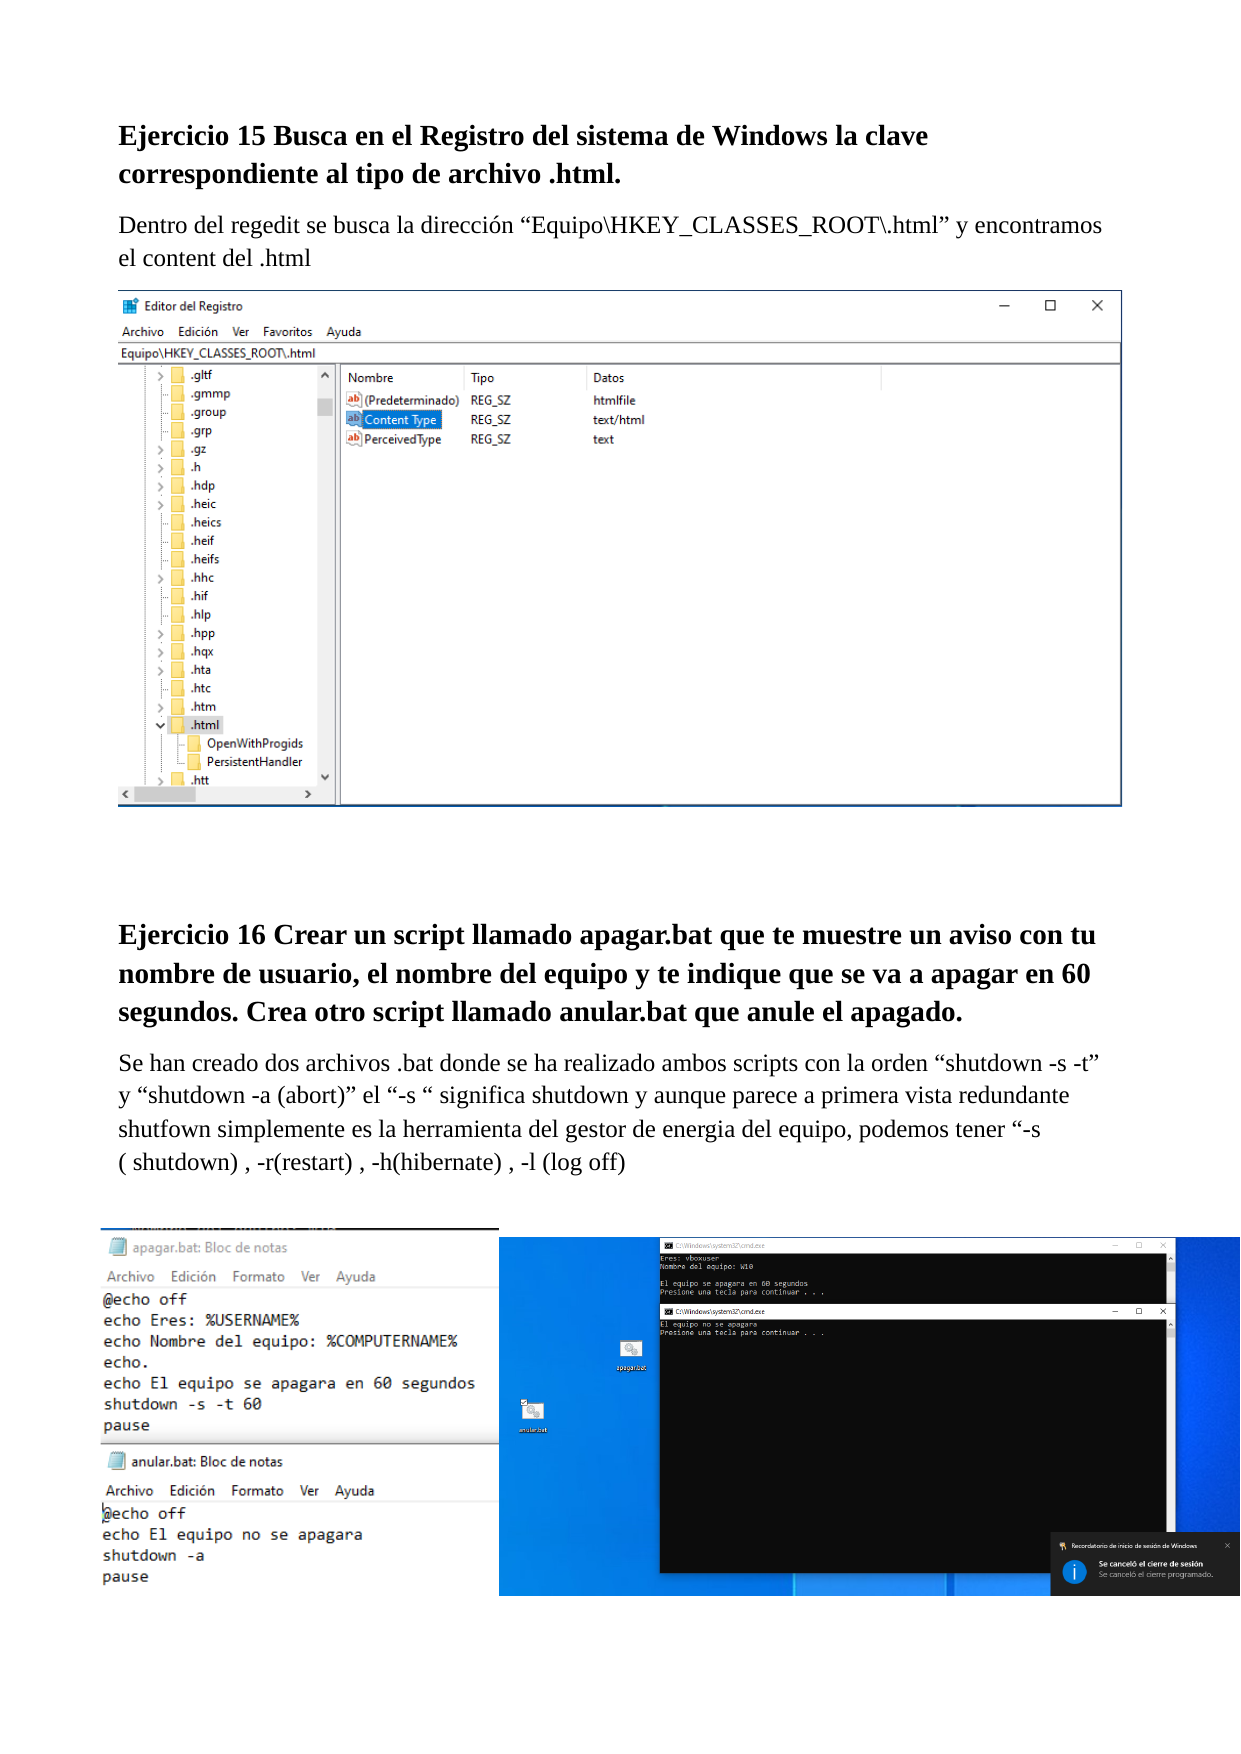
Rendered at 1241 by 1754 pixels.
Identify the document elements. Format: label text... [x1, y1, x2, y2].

text Se han creado dos archivos .bat donde se ha realizado ambos scripts con la orden “shutdown -s -t” y “shutdown -a (abort)” el “-s “ significa shutdown y aunque parece a primera vista redundante shutfown simplemente es la herramienta del gestor de energia del equipo, podemos tener “-s ( shutdown) , -r(restart) , -h(hibernate) , -l (log off) [118, 1048, 1122, 1175]
text Ejercicio 16 Crear un script llamado apagar.bat que te muestre un aviso con tu nombre de usuario, el nombre del equipo y te indique que se va a apagar en 60 segundos. Crea otro script llamado anular.bat que anule el apagado. [118, 917, 1122, 1028]
picture [100, 1228, 1240, 1612]
picture [118, 290, 1123, 807]
text Ejercicio 15 Busca en el Registro del sistema de Windows la clave correspondiente al tipo de archivo .html. [118, 118, 1122, 190]
text Dentro del regedit se busca la dirección “Equipo\HKEY_CLASSES_ROOT\.html” y encontramos el content del .html [118, 210, 1122, 272]
